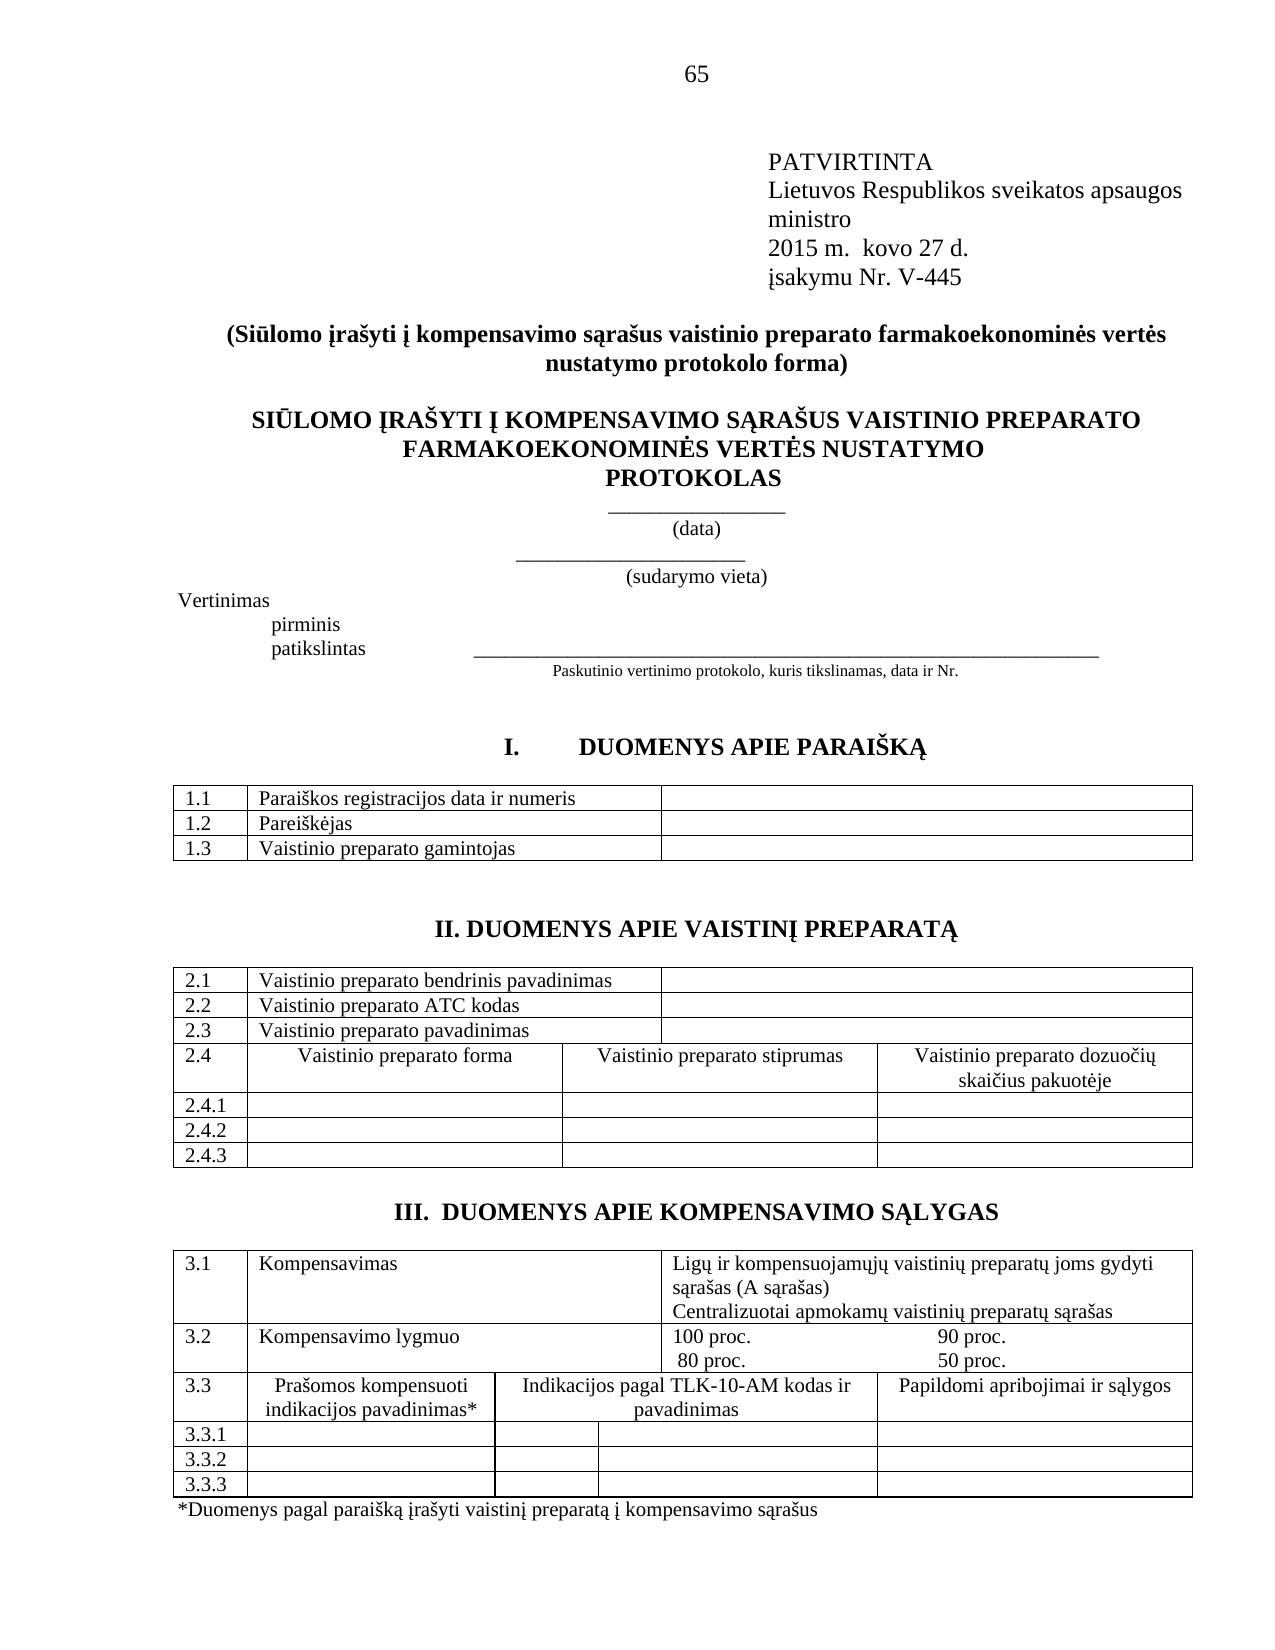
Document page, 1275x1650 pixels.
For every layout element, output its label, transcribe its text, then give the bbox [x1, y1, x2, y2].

subtitle III. DUOMENYS APIE KOMPENSAVIMO SĄLYGAS [177, 1197, 1216, 1225]
table_cell [878, 1422, 1192, 1446]
table_cell Vaistinio preparato pavadinimas [248, 1018, 661, 1042]
table_cell Vaistinio preparato dozuočių skaičius pakuotėje [878, 1044, 1192, 1092]
table_cell [248, 1472, 494, 1496]
text _________________ [177, 492, 1216, 516]
table_cell Pareiškėjas [248, 811, 661, 835]
table_cell [662, 811, 1192, 835]
text pirminis [177, 612, 1216, 636]
table_header 1.1 [174, 786, 247, 810]
table_cell [496, 1447, 598, 1471]
table_cell [599, 1472, 877, 1496]
table_cell [599, 1447, 877, 1471]
table_cell [248, 1422, 494, 1446]
table_cell 2.4 [174, 1044, 247, 1092]
table_cell Prašomos kompensuoti indikacijos pavadinimas* [248, 1373, 494, 1421]
table_cell Vaistinio preparato stiprumas [563, 1044, 877, 1092]
table_cell Papildomi apribojimai ir sąlygos [878, 1373, 1192, 1421]
table_cell 3.3.3 [174, 1472, 247, 1496]
table_header Vaistinio preparato bendrinis pavadinimas [248, 968, 661, 992]
text įsakymu Nr. V-445 [768, 262, 1216, 291]
table_cell [563, 1143, 877, 1167]
table_cell 2.4.3 [174, 1143, 247, 1167]
text PROTOKOLAS [177, 463, 1216, 492]
table_cell Kompensavimo lygmuo [248, 1324, 661, 1372]
table_cell 2.4.1 [174, 1093, 247, 1117]
text Lietuvos Respublikos sveikatos apsaugos ministro [768, 176, 1216, 233]
table_cell 2.4.2 [174, 1118, 247, 1142]
table_cell 1.2 [174, 811, 247, 835]
text patikslintas ____________________________________________________________ [177, 636, 1216, 660]
table_cell [878, 1093, 1192, 1117]
table_cell [878, 1143, 1192, 1167]
text (Siūlomo įrašyti į kompensavimo sąrašus vaistinio preparato farmakoekonominės vertės nustatymo protokolo forma) [177, 319, 1216, 377]
table_header Kompensavimas [248, 1251, 661, 1323]
table_cell 3.3 [174, 1373, 247, 1421]
text 2015 m. kovo 27 d. [768, 233, 1216, 262]
table_cell [563, 1118, 877, 1142]
table_cell [248, 1447, 494, 1471]
subtitle II. DUOMENYS APIE VAISTINĮ PREPARATĄ [177, 914, 1216, 943]
table_cell 2.2 [174, 993, 247, 1017]
table_cell Vaistinio preparato ATC kodas [248, 993, 661, 1017]
table_cell 3.3.1 [174, 1422, 247, 1446]
table_cell 3.2 [174, 1324, 247, 1372]
text ______________________ [177, 540, 1216, 564]
text SIŪLOMO ĮRAŠYTI Į KOMPENSAVIMO SĄRAŠUS VAISTINIO PREPARATO FARMAKOEKONOMINĖS VERTĖS NUSTATYMO [177, 406, 1216, 463]
table_header 3.1 [174, 1251, 247, 1323]
table_cell Vaistinio preparato gamintojas [248, 836, 661, 860]
table_cell 100 proc. 90 proc. 80 proc. 50 proc. [662, 1324, 1192, 1372]
table_cell 2.3 [174, 1018, 247, 1042]
text (data) [177, 516, 1216, 540]
text Vertinimas [177, 588, 1216, 612]
table_cell Indikacijos pagal TLK-10-AM kodas ir pavadinimas [496, 1373, 877, 1421]
table_cell [662, 1018, 1192, 1042]
table_cell Vaistinio preparato forma [248, 1044, 562, 1092]
text PATVIRTINTA [768, 147, 1216, 176]
table_cell [878, 1472, 1192, 1496]
table_cell [662, 993, 1192, 1017]
table_cell [496, 1472, 598, 1496]
table_header Paraiškos registracijos data ir numeris [248, 786, 661, 810]
table_cell 1.3 [174, 836, 247, 860]
subtitle I. DUOMENYS APIE PARAIŠKĄ [215, 732, 1216, 761]
table_cell [496, 1422, 598, 1446]
table_header [662, 786, 1192, 810]
table_cell [878, 1118, 1192, 1142]
table_header 2.1 [174, 968, 247, 992]
table_cell [248, 1143, 562, 1167]
table_cell [878, 1447, 1192, 1471]
table_cell [563, 1093, 877, 1117]
table_cell [599, 1422, 877, 1446]
text *Duomenys pagal paraišką įrašyti vaistinį preparatą į kompensavimo sąrašus [177, 1497, 1216, 1521]
table_header Ligų ir kompensuojamųjų vaistinių preparatų joms gydyti sąrašas (A sąrašas) Centralizuotai apmokamų vaistinių preparatų sąrašas [662, 1251, 1192, 1323]
text (sudarymo vieta) [177, 564, 1216, 588]
table_cell [248, 1118, 562, 1142]
table_cell 3.3.2 [174, 1447, 247, 1471]
text Paskutinio vertinimo protokolo, kuris tikslinamas, data ir Nr. [177, 660, 1216, 679]
table_cell [662, 836, 1192, 860]
table_header [662, 968, 1192, 992]
table_cell [248, 1093, 562, 1117]
